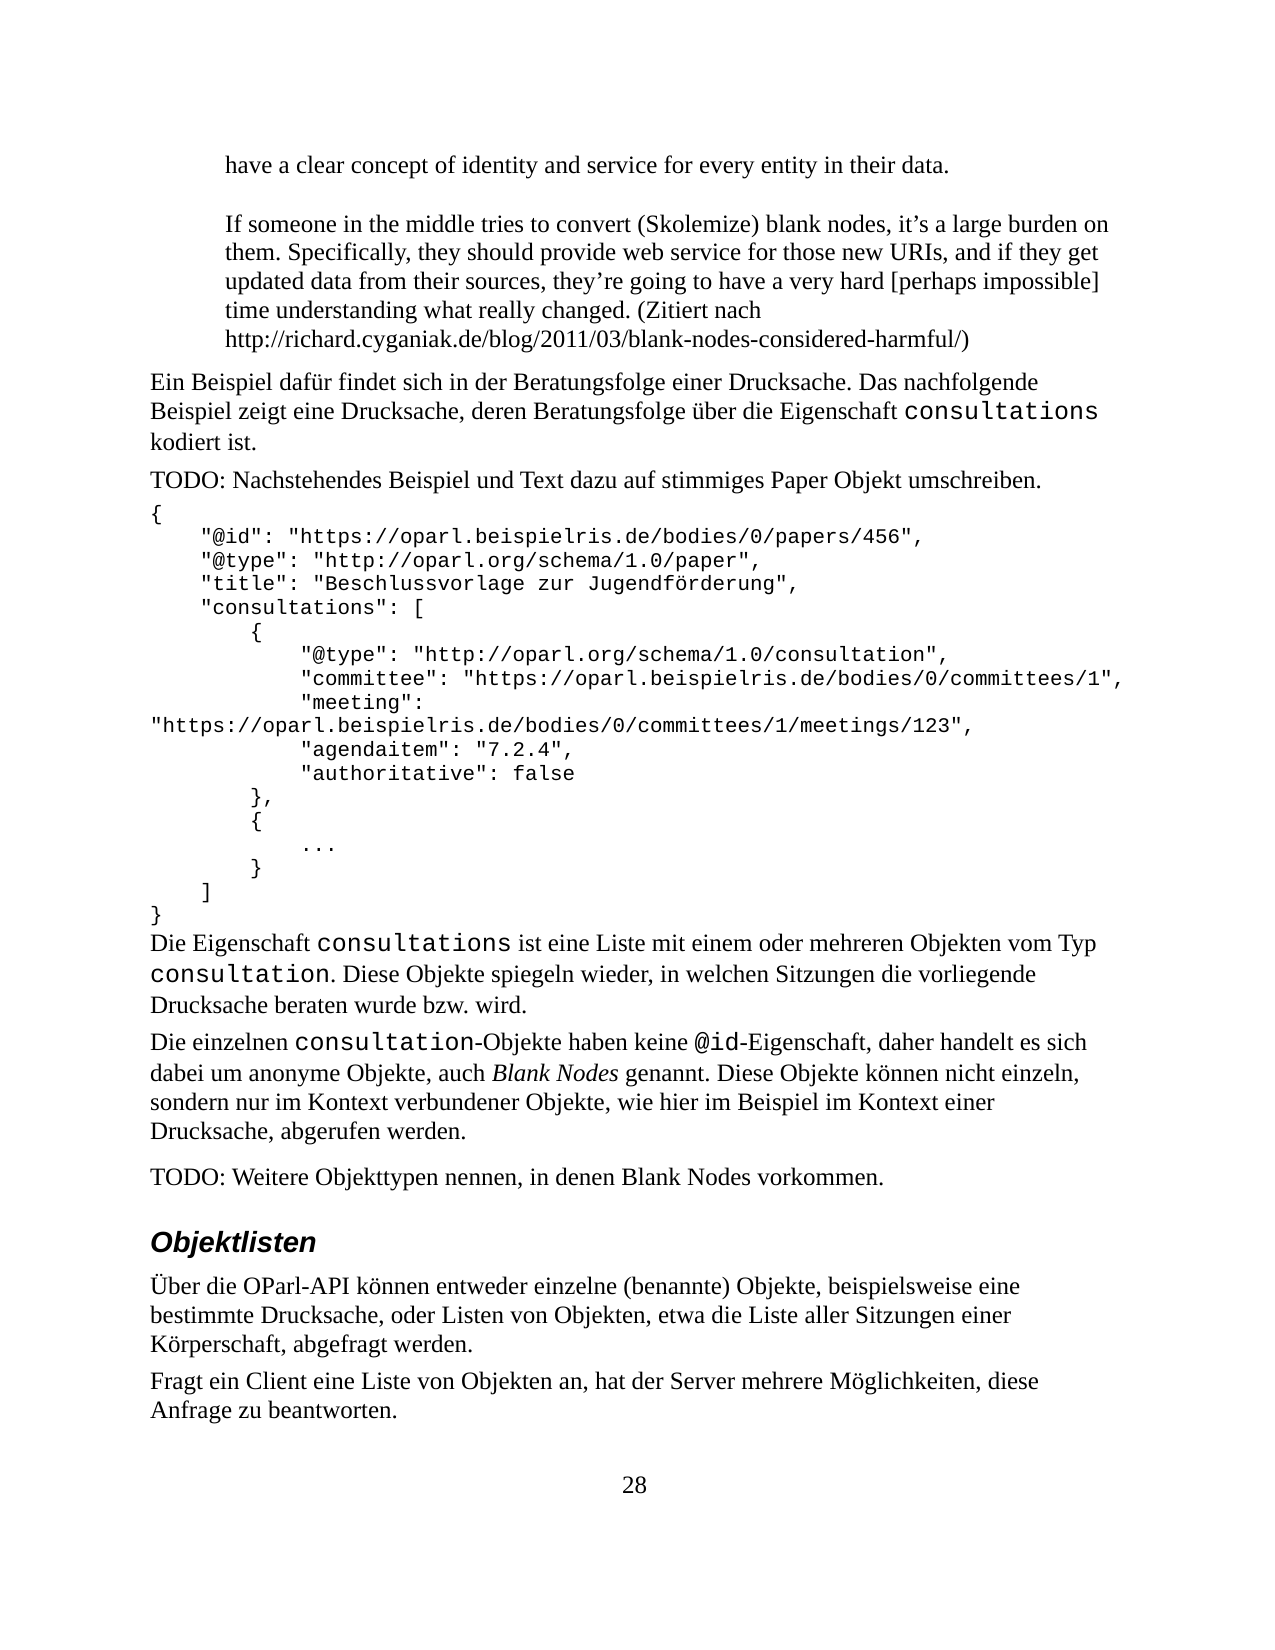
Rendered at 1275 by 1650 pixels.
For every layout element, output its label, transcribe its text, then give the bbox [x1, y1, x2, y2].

text "consultations": [ [150, 597, 1125, 621]
text Über die OParl-API können entweder einzelne (benannte) Objekte, beispielsweise eine bestimmte Drucksache, oder Listen von Objekten, etwa die Liste aller Sitzungen einer Körperschaft, abgefragt werden. [150, 1271, 1125, 1357]
text have a clear concept of identity and service for every entity in their data. [225, 150, 1125, 179]
text Fragt ein Client eine Liste von Objekten an, hat der Server mehrere Möglichkeiten, diese Anfrage zu beantworten. [150, 1366, 1125, 1424]
text If someone in the middle tries to convert (Skolemize) blank nodes, it’s a large burden on them. Specifically, they should provide web service for those new URIs, and if they get updated data from their sources, they’re going to have a very hard [perhaps impossible] time understanding what really changed. (Zitiert nach http://richard.cyganiak.de/blog/2011/03/blank-nodes-considered-harmful/) [225, 209, 1125, 352]
subtitle Objektlisten [150, 1225, 1125, 1259]
text }, [150, 786, 1125, 810]
text { [150, 810, 1125, 833]
text TODO: Weitere Objekttypen nennen, in denen Blank Nodes vorkommen. [150, 1162, 1125, 1191]
text "@type": "http://oparl.org/schema/1.0/paper", [150, 550, 1125, 573]
text "committee": "https://oparl.beispielris.de/bodies/0/committees/1", [150, 668, 1125, 692]
text ... [150, 833, 1125, 857]
text "@id": "https://oparl.beispielris.de/bodies/0/papers/456", [150, 526, 1125, 550]
text } [150, 857, 1125, 881]
text "agendaitem": "7.2.4", [150, 739, 1125, 763]
text Die Eigenschaft consultations ist eine Liste mit einem oder mehreren Objekten vom Typ consultation. Diese Objekte spiegeln wieder, in welchen Sitzungen die vorliegende Drucksache beraten wurde bzw. wird. [150, 928, 1125, 1018]
text TODO: Nachstehendes Beispiel und Text dazu auf stimmiges Paper Objekt umschreiben. [150, 465, 1125, 493]
text "meeting": "https://oparl.beispielris.de/bodies/0/committees/1/meetings/123", [150, 692, 1125, 739]
text "authoritative": false [150, 763, 1125, 786]
text { [150, 502, 1125, 526]
text } [150, 904, 1125, 928]
text "title": "Beschlussvorlage zur Jugendförderung", [150, 573, 1125, 597]
text ] [150, 881, 1125, 904]
text { [150, 621, 1125, 644]
text Ein Beispiel dafür findet sich in der Beratungsfolge einer Drucksache. Das nachfolgende Beispiel zeigt eine Drucksache, deren Beratungsfolge über die Eigenschaft consultations kodiert ist. [150, 367, 1125, 456]
text Die einzelnen consultation-Objekte haben keine @id-Eigenschaft, daher handelt es sich dabei um anonyme Objekte, auch Blank Nodes genannt. Diese Objekte können nicht einzeln, sondern nur im Kontext verbundener Objekte, wie hier im Beispiel im Kontext einer Drucksache, abgerufen werden. [150, 1027, 1125, 1144]
text "@type": "http://oparl.org/schema/1.0/consultation", [150, 644, 1125, 668]
